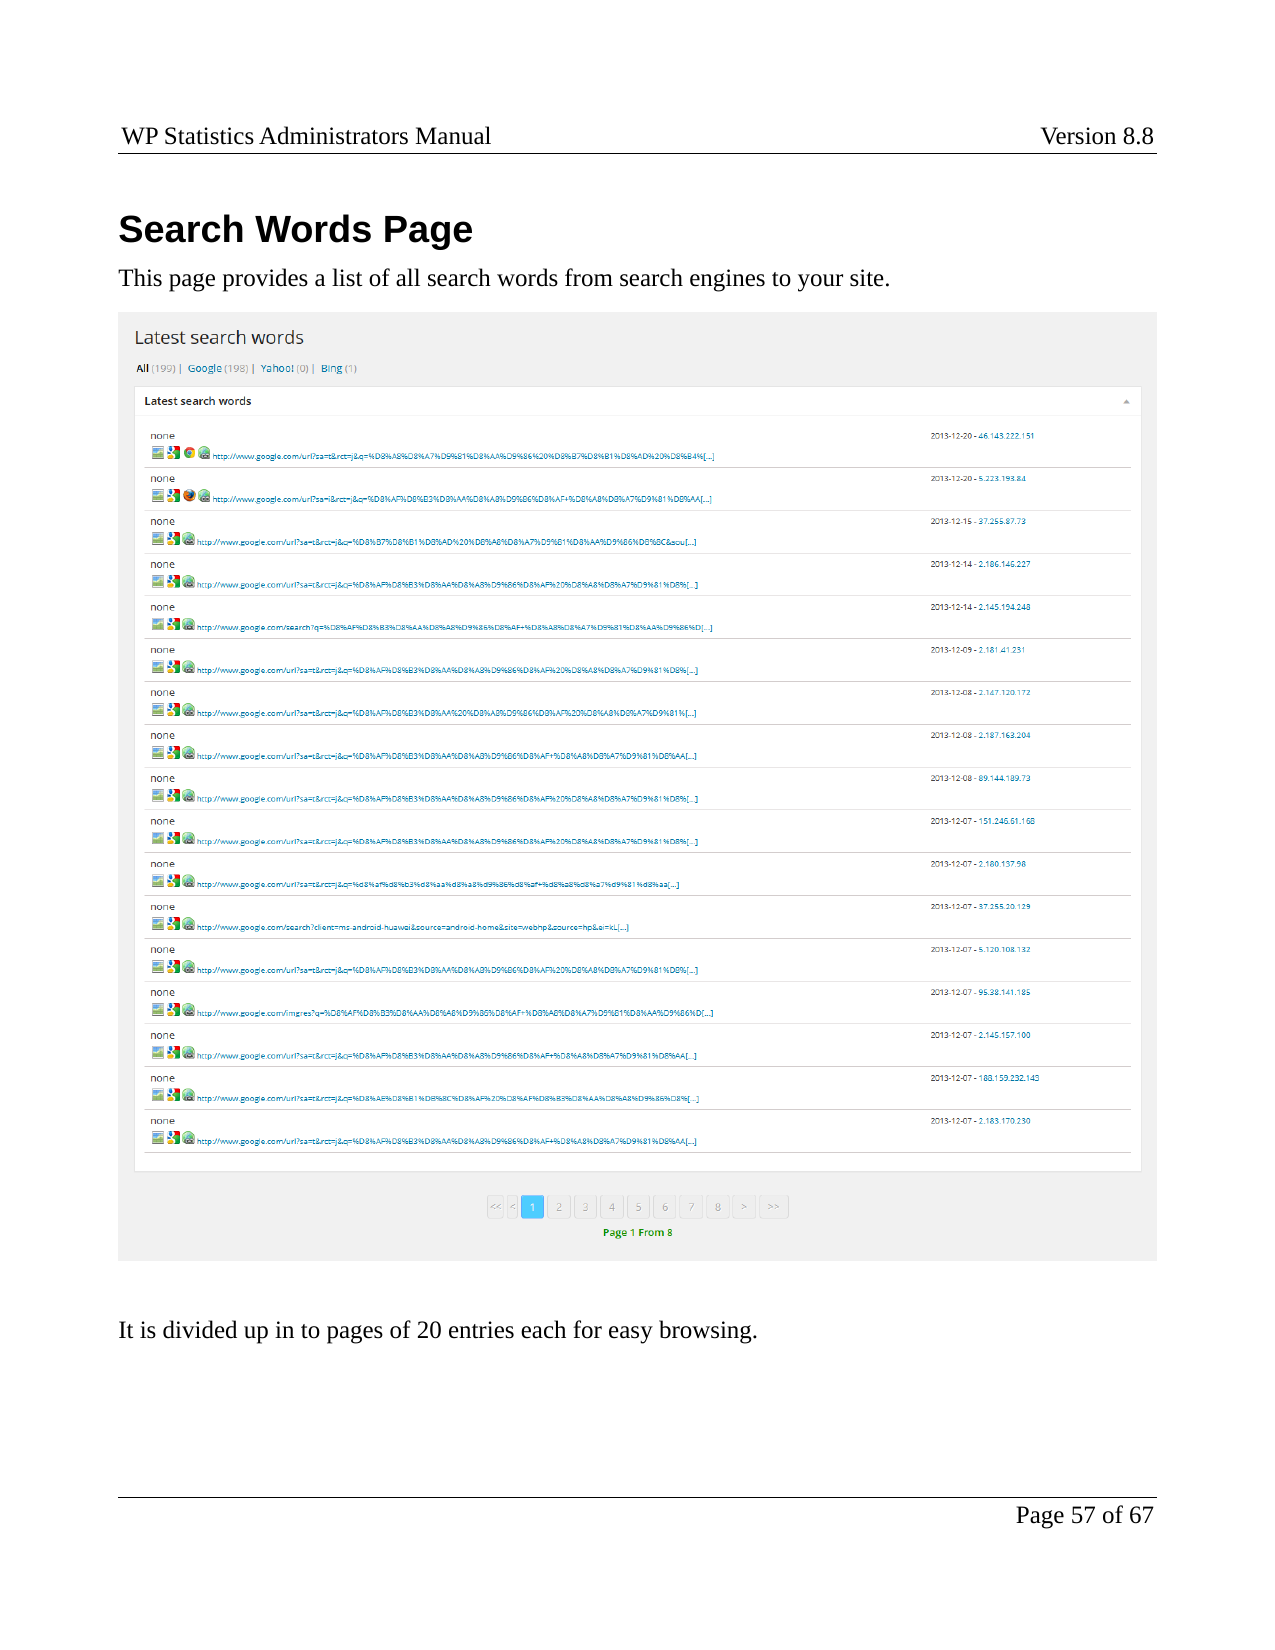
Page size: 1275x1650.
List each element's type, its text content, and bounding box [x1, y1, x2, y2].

text It is divided up in to pages of 20 entries each for easy browsing. [118, 1316, 1157, 1344]
subtitle Search Words Page [118, 207, 1157, 251]
text This page provides a list of all search words from search engines to your site. [118, 263, 1157, 292]
picture [118, 312, 1157, 1261]
